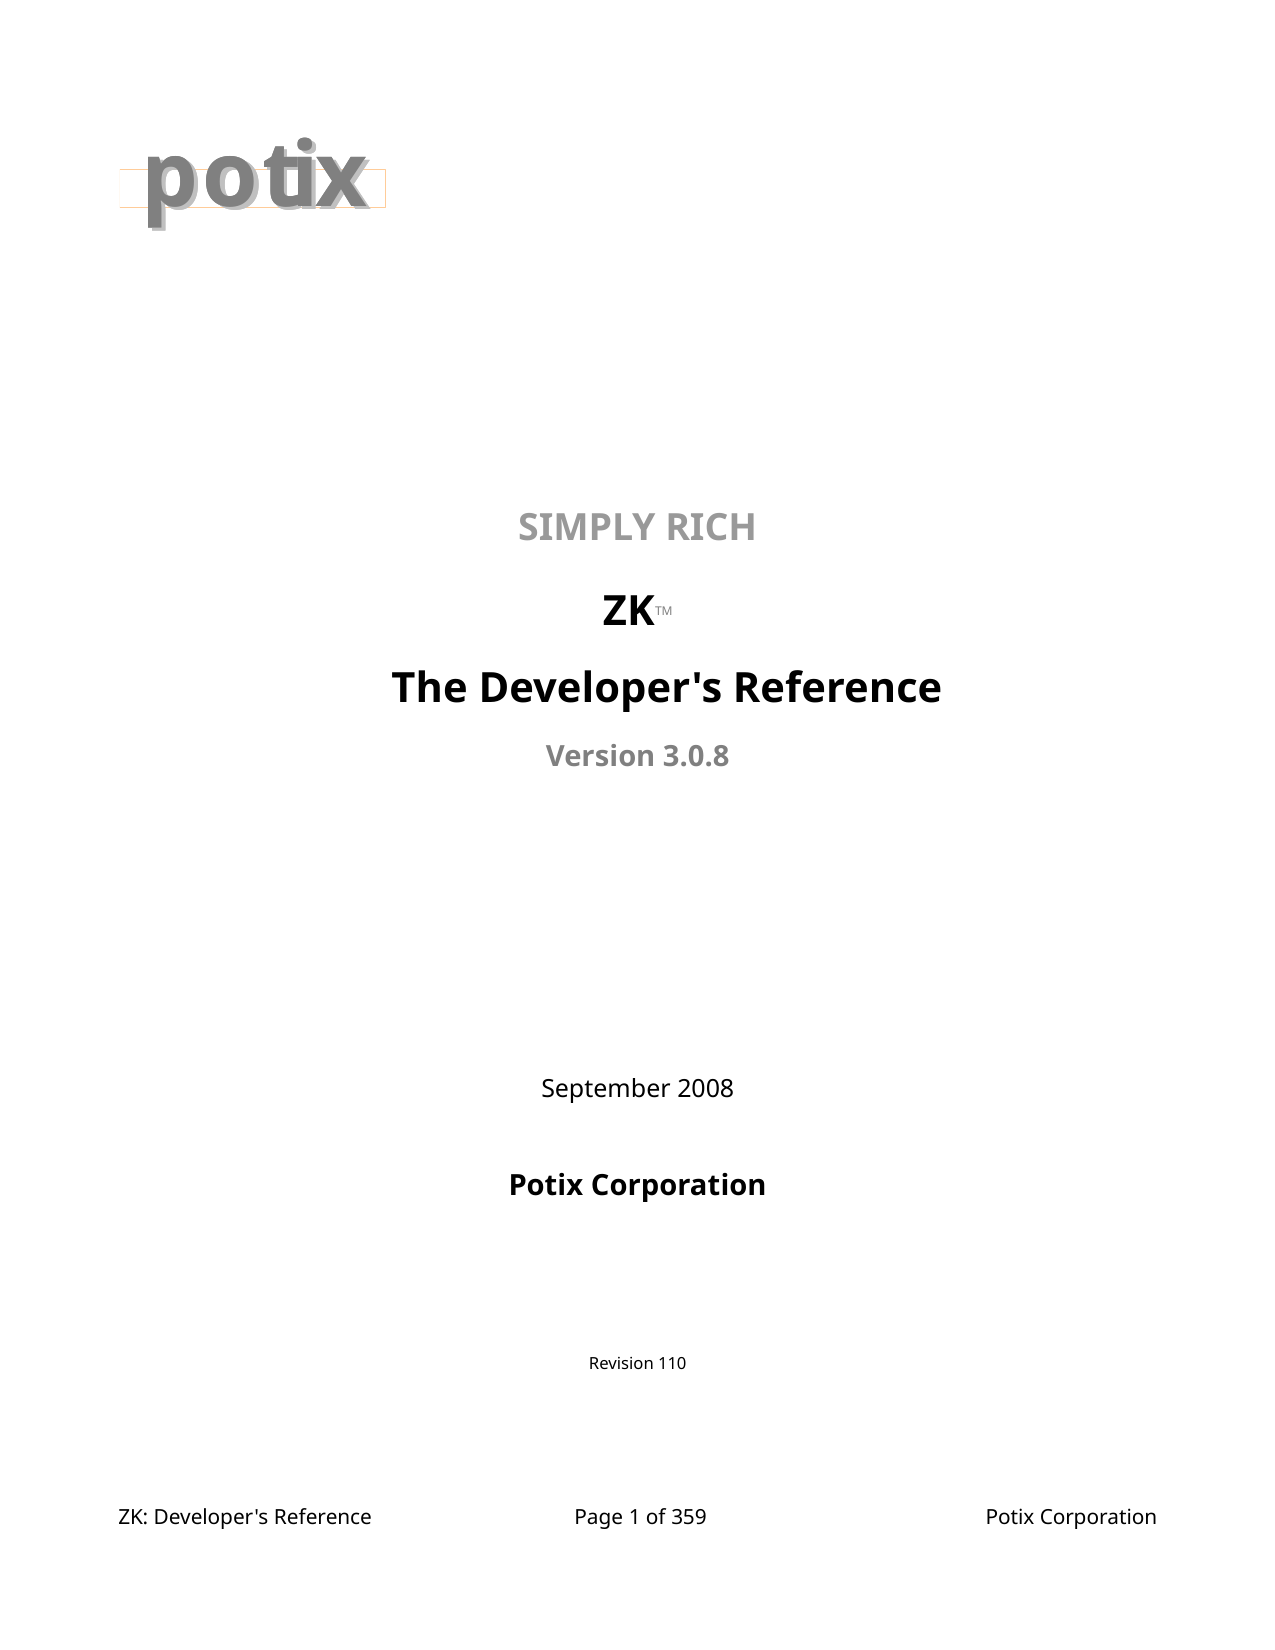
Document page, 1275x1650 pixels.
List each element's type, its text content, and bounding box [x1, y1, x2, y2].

text Revision 110 [118, 1351, 1157, 1374]
text ZKTM [118, 580, 1157, 637]
subtitle Version 3.0.8 [118, 736, 1157, 775]
text SIMPLY RICH [118, 500, 1157, 551]
title The Developer's Reference [177, 658, 1157, 715]
text September 2008 [118, 1071, 1157, 1105]
text Potix Corporation [118, 1164, 1157, 1203]
